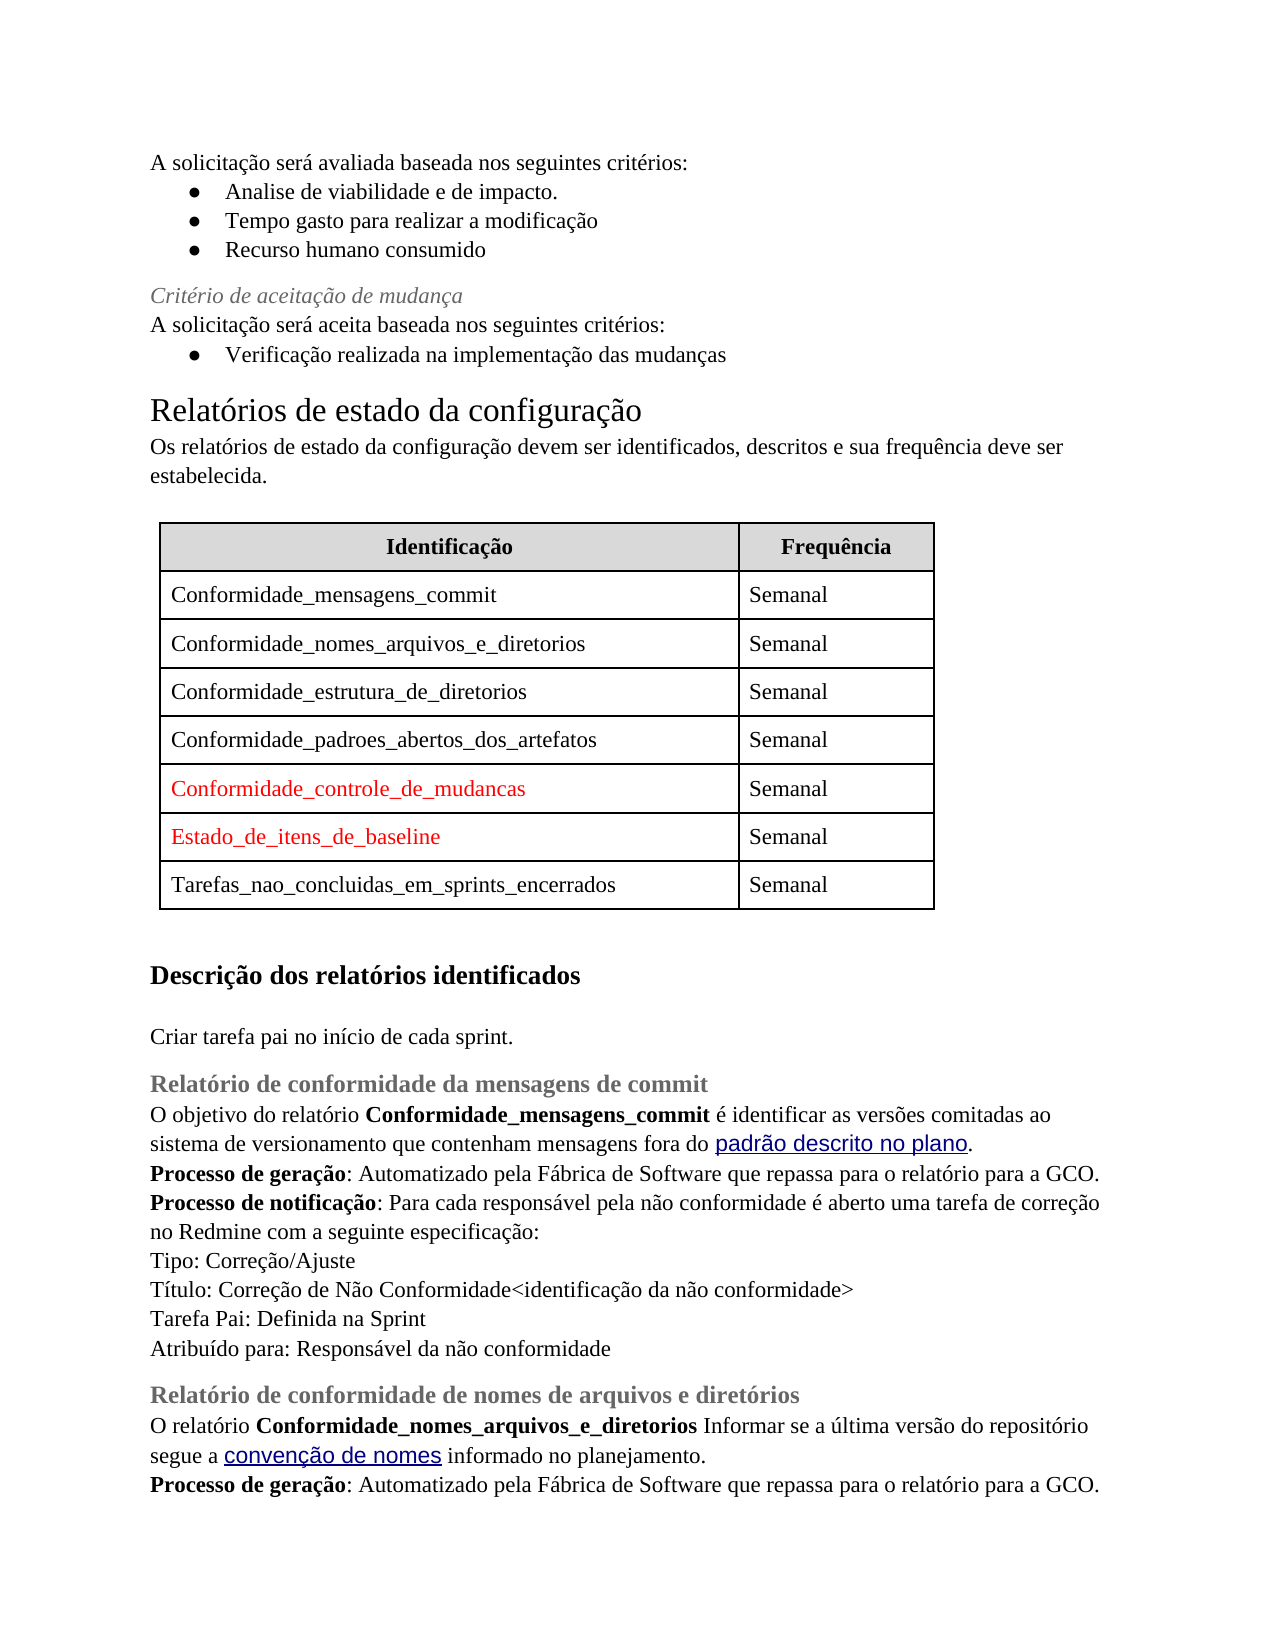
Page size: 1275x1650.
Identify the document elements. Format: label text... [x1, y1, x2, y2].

list Verificação realizada na implementação das mudanças [187, 342, 1125, 367]
text Processo de notificação: Para cada responsável pela não conformidade é aberto uma tarefa de correção no Redmine com a seguinte especificação: [150, 1190, 1125, 1244]
table_cell Semanal [740, 669, 933, 715]
table_cell Semanal [740, 814, 933, 860]
subtitle Relatório de conformidade da mensagens de commit [150, 1070, 1125, 1098]
table_cell Tarefas_nao_concluidas_em_sprints_encerrados [161, 862, 738, 908]
table_cell Conformidade_nomes_arquivos_e_diretorios [161, 620, 738, 667]
table_cell Conformidade_padroes_abertos_dos_artefatos [161, 717, 738, 763]
text Criar tarefa pai no início de cada sprint. [150, 1024, 1125, 1049]
table_cell Conformidade_mensagens_commit [161, 572, 738, 618]
text O relatório Conformidade_nomes_arquivos_e_diretorios Informar se a última versão do repositório segue a convenção de nomes informado no planejamento. [150, 1413, 1125, 1468]
subtitle Relatórios de estado da configuração [150, 392, 1125, 428]
table_cell Semanal [740, 572, 933, 618]
list Analise de viabilidade e de impacto. [187, 179, 1125, 204]
table_cell Estado_de_itens_de_baseline [161, 814, 738, 860]
text Tipo: Correção/Ajuste [150, 1248, 1125, 1273]
table_header Identificação [161, 524, 738, 570]
table_header Frequência [740, 524, 933, 570]
text A solicitação será aceita baseada nos seguintes critérios: [150, 312, 1125, 338]
subtitle Critério de aceitação de mudança [150, 283, 1125, 309]
subtitle Descrição dos relatórios identificados [150, 961, 1125, 991]
list Recurso humano consumido [187, 237, 1125, 263]
text Atribuído para: Responsável da não conformidade [150, 1336, 1125, 1361]
table_cell Conformidade_controle_de_mudancas [161, 765, 738, 812]
text O objetivo do relatório Conformidade_mensagens_commit é identificar as versões comitadas ao sistema de versionamento que contenham mensagens fora do padrão descrito no plano. [150, 1102, 1125, 1157]
text Tarefa Pai: Definida na Sprint [150, 1306, 1125, 1332]
text A solicitação será avaliada baseada nos seguintes critérios: [150, 150, 1125, 175]
text Processo de geração: Automatizado pela Fábrica de Software que repassa para o relatório para a GCO. [150, 1472, 1125, 1497]
table_cell Conformidade_estrutura_de_diretorios [161, 669, 738, 715]
table_cell Semanal [740, 717, 933, 763]
table_cell Semanal [740, 765, 933, 812]
text Os relatórios de estado da configuração devem ser identificados, descritos e sua frequência deve ser estabelecida. [150, 434, 1125, 489]
table_cell Semanal [740, 862, 933, 908]
table_cell Semanal [740, 620, 933, 667]
list Tempo gasto para realizar a modificação [187, 208, 1125, 234]
text Processo de geração: Automatizado pela Fábrica de Software que repassa para o relatório para a GCO. [150, 1161, 1125, 1186]
text Título: Correção de Não Conformidade<identificação da não conformidade> [150, 1277, 1125, 1303]
subtitle Relatório de conformidade de nomes de arquivos e diretórios [150, 1381, 1125, 1409]
